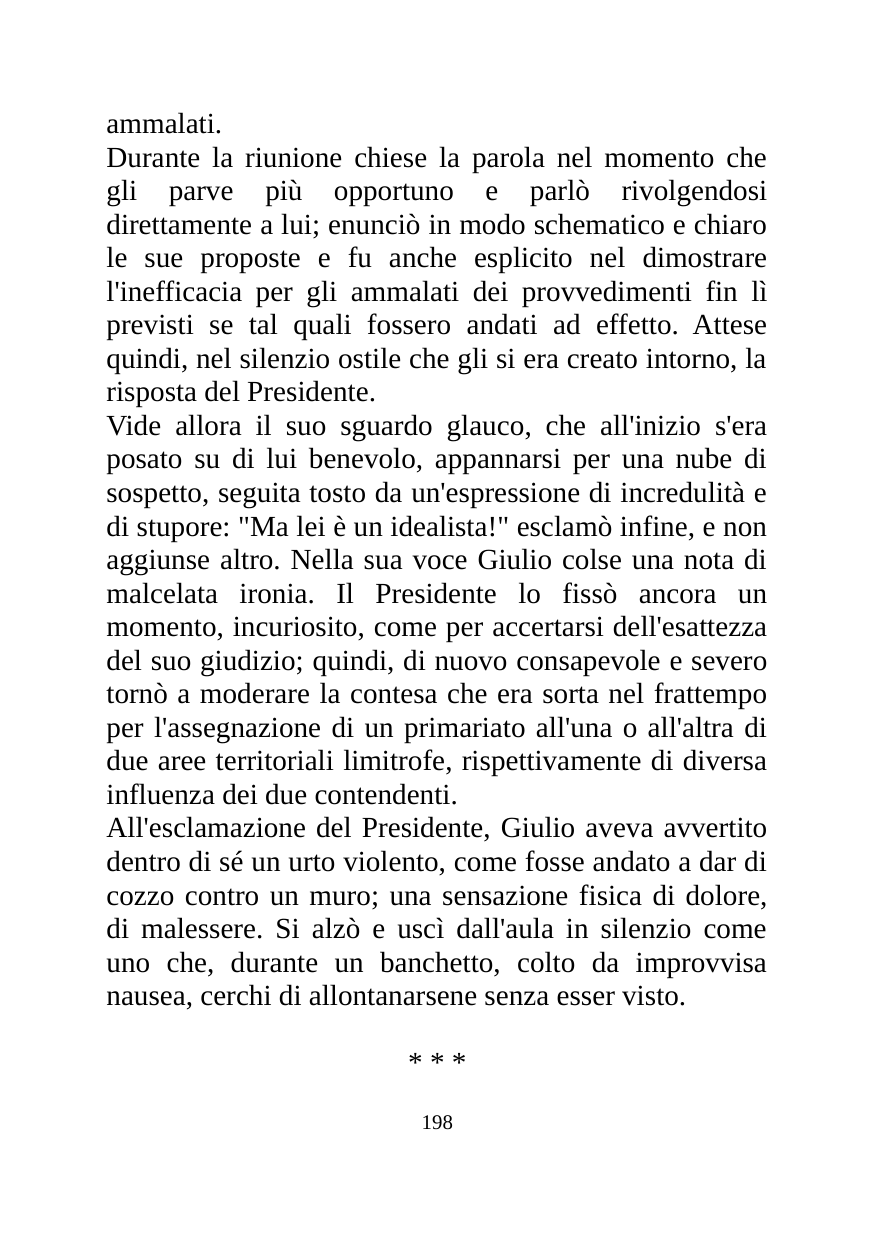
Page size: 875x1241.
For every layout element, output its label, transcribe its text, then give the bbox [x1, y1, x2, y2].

text * * * [106, 1045, 768, 1079]
text Vide allora il suo sguardo glauco, che all'inizio s'era posato su di lui benevolo, appannarsi per una nube di sospetto, seguita tosto da un'espressione di incredulità e di stupore: "Ma lei è un idealista!" esclamò infine, e non aggiunse altro. Nella sua voce Giulio colse una nota di malcelata ironia. Il Presidente lo fissò ancora un momento, incuriosito, come per accertarsi dell'esattezza del suo giudizio; quindi, di nuovo consapevole e severo tornò a moderare la contesa che era sorta nel frattempo per l'assegnazione di un primariato all'una o all'altra di due aree territoriali limitrofe, rispettivamente di diversa influenza dei due contendenti. [106, 408, 768, 811]
text Durante la riunione chiese la parola nel momento che gli parve più opportuno e parlò rivolgendosi direttamente a lui; enunciò in modo schematico e chiaro le sue proposte e fu anche esplicito nel dimostrare l'inefficacia per gli ammalati dei provvedimenti fin lì previsti se tal quali fossero andati ad effetto. Attese quindi, nel silenzio ostile che gli si era creato intorno, la risposta del Presidente. [106, 140, 768, 408]
text All'esclamazione del Presidente, Giulio aveva avvertito dentro di sé un urto violento, come fosse andato a dar di cozzo contro un muro; una sensazione fisica di dolore, di malessere. Si alzò e uscì dall'aula in silenzio come uno che, durante un banchetto, colto da improvvisa nausea, cerchi di allontanarsene senza esser visto. [106, 811, 768, 1012]
text ammalati. [106, 106, 768, 140]
